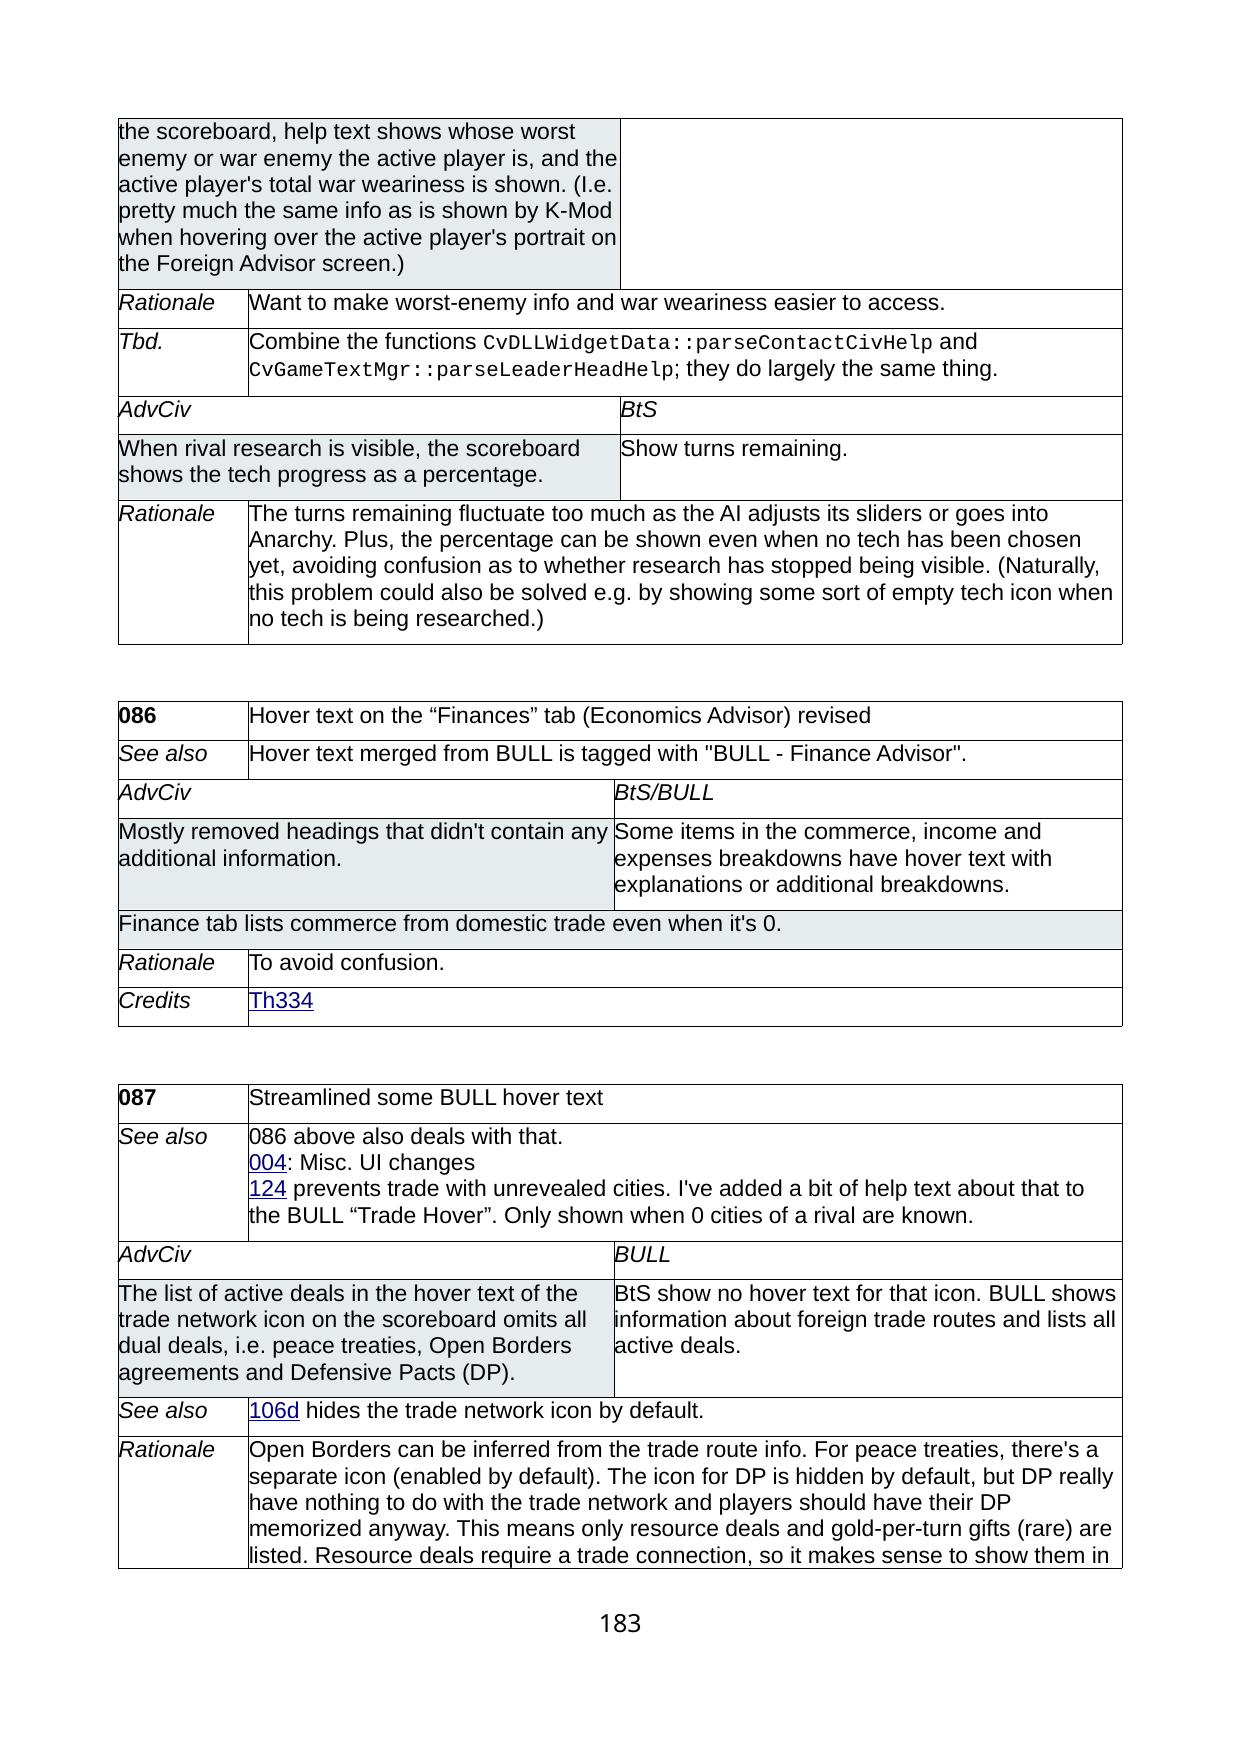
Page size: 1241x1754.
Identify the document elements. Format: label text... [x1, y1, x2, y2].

table_cell The turns remaining fluctuate too much as the AI adjusts its sliders or goes into Anarchy. Plus, the percentage can be shown even when no tech has been chosen yet, avoiding confusion as to whether research has stopped being visible. (Naturally, this problem could also be solved e.g. by showing some sort of empty tech icon when no tech is being researched.) [249, 501, 1122, 644]
table_cell See also [119, 741, 248, 779]
table_header Hover text on the “Finances” tab (Economics Advisor) revised [249, 702, 1122, 740]
table_cell 106d hides the trade network icon by default. [249, 1398, 1122, 1436]
table_header 086 [119, 702, 248, 740]
table_cell 086 above also deals with that. 004: Misc. UI changes 124 prevents trade with unrevealed cities. I've added a bit of help text about that to the BULL “Trade Hover”. Only shown when 0 cities of a rival are known. [249, 1124, 1122, 1241]
table_cell Hover text merged from BULL is tagged with "BULL - Finance Advisor". [249, 741, 1122, 779]
table_cell Combine the functions CvDLLWidgetData::parseContactCivHelp and CvGameTextMgr::parseLeaderHeadHelp; they do largely the same thing. [249, 329, 1122, 396]
table_cell When rival research is visible, the scoreboard shows the tech progress as a percentage. [119, 435, 620, 499]
table_header Streamlined some BULL hover text [249, 1085, 1122, 1123]
table_cell AdvCiv [119, 1242, 614, 1279]
table_cell Show turns remaining. [621, 435, 1122, 499]
table_cell Rationale [119, 501, 248, 644]
table_cell AdvCiv [119, 397, 620, 434]
table_cell See also [119, 1124, 248, 1241]
table_cell The list of active deals in the hover text of the trade network icon on the scoreboard omits all dual deals, i.e. peace treaties, Open Borders agreements and Defensive Pacts (DP). [119, 1280, 614, 1397]
table_cell Mostly removed headings that didn't contain any additional information. [119, 819, 614, 909]
table_header 087 [119, 1085, 248, 1123]
table_cell See also [119, 1398, 248, 1436]
table_cell Open Borders can be inferred from the trade route info. For peace treaties, there's a separate icon (enabled by default). The icon for DP is hidden by default, but DP really have nothing to do with the trade network and players should have their DP memorized anyway. This means only resource deals and gold-per-turn gifts (rare) are listed. Resource deals require a trade connection, so it makes sense to show them in [249, 1437, 1122, 1568]
table_cell Finance tab lists commerce from domestic trade even when it's 0. [119, 911, 1122, 948]
table_cell BtS show no hover text for that icon. BULL shows information about foreign trade routes and lists all active deals. [615, 1280, 1122, 1397]
table_cell To avoid confusion. [249, 950, 1122, 987]
table_cell BtS/BULL [615, 780, 1122, 818]
table_cell Tbd. [119, 329, 248, 396]
table_cell the scoreboard, help text shows whose worst enemy or war enemy the active player is, and the active player's total war weariness is shown. (I.e. pretty much the same info as is shown by K-Mod when hovering over the active player's portrait on the Foreign Advisor screen.) [119, 119, 620, 289]
table_cell Th334 [249, 988, 1122, 1026]
table_cell Rationale [119, 1437, 248, 1568]
table_cell BtS [621, 397, 1122, 434]
table_cell Credits [119, 988, 248, 1026]
table_cell Rationale [119, 950, 248, 987]
table_cell Rationale [119, 290, 248, 328]
table_cell BULL [615, 1242, 1122, 1279]
table_cell Some items in the commerce, income and expenses breakdowns have hover text with explanations or additional breakdowns. [615, 819, 1122, 909]
table_cell Want to make worst-enemy info and war weariness easier to access. [249, 290, 1122, 328]
table_cell AdvCiv [119, 780, 614, 818]
table_cell [621, 119, 1122, 289]
